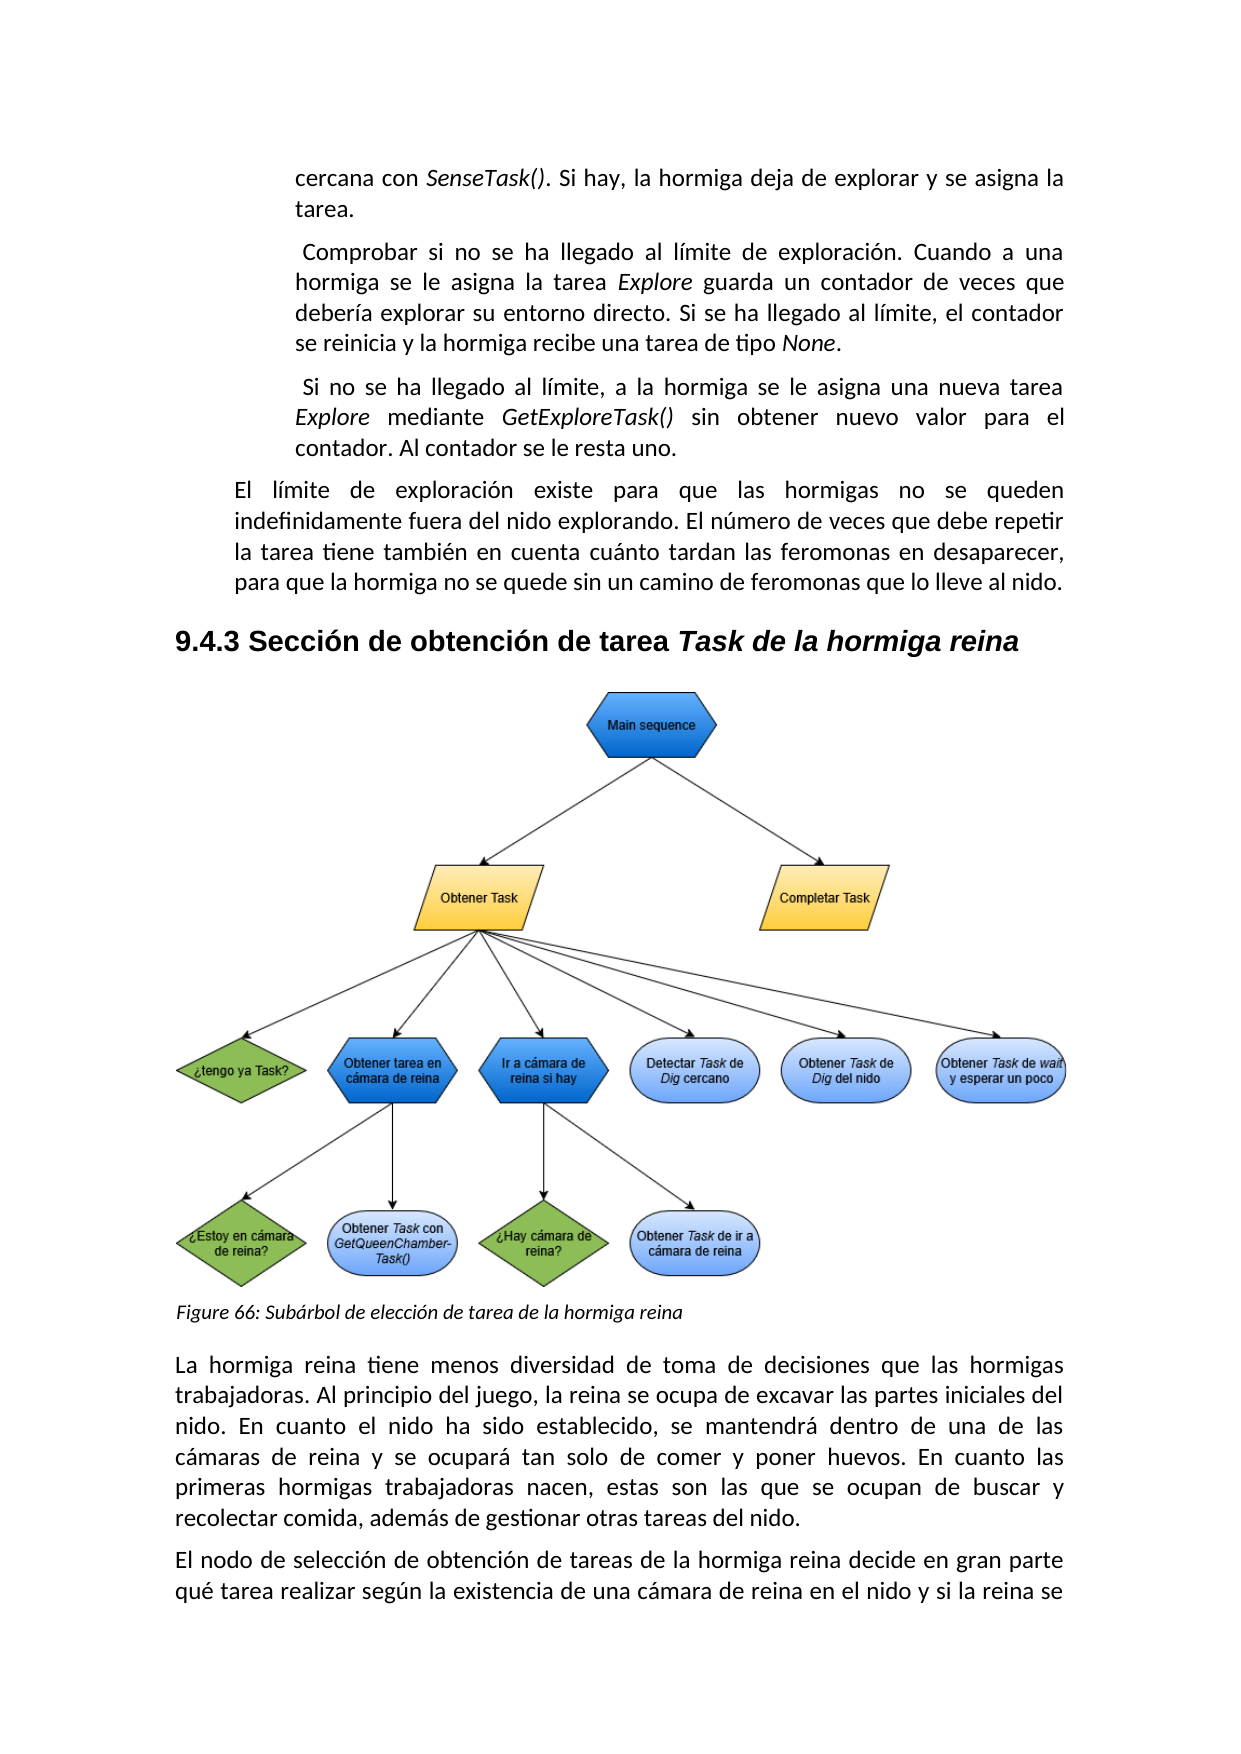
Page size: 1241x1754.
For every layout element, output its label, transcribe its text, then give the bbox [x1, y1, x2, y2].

list El límite de exploración existe para que las hormigas no se queden indefinidamente fuera del nido explorando. El número de veces que debe repetir la tarea tiene también en cuenta cuánto tardan las feromonas en desaparecer, para que la hormiga no se quede sin un camino de feromonas que lo lleve al nido. [204, 475, 1065, 597]
text El nodo de selección de obtención de tareas de la hormiga reina decide en gran parte qué tarea realizar según la existencia de una cámara de reina en el nido y si la reina se [175, 1545, 1065, 1606]
text La hormiga reina tiene menos diversidad de toma de decisiones que las hormigas trabajadoras. Al principio del juego, la reina se ocupa de excavar las partes iniciales del nido. En cuanto el nido ha sido establecido, se mantendrá dentro de una de las cámaras de reina y se ocupará tan solo de comer y poner huevos. En cuanto las primeras hormigas trabajadoras nacen, estas son las que se ocupan de buscar y recolectar comida, además de gestionar otras tareas del nido. [175, 670, 1066, 1532]
list Si no se ha llegado al límite, a la hormiga se le asigna una nueva tarea Explore mediante GetExploreTask() sin obtener nuevo valor para el contador. Al contador se le resta uno. [253, 371, 1065, 462]
list Comprobar si no se ha llegado al límite de exploración. Cuando a una hormiga se le asigna la tarea Explore guarda un contador de veces que debería explorar su entorno directo. Si se ha llegado al límite, el contador se reinicia y la hormiga recibe una tarea de tipo None. [253, 236, 1065, 358]
list cercana con SenseTask(). Si hay, la hormiga deja de explorar y se asigna la tarea. [253, 162, 1065, 223]
subtitle Sección de obtención de tarea Task de la hormiga reina [175, 624, 1065, 657]
text Figure 66: Subárbol de elección de tarea de la hormiga reina [176, 1287, 1066, 1325]
picture [176, 692, 1067, 1287]
